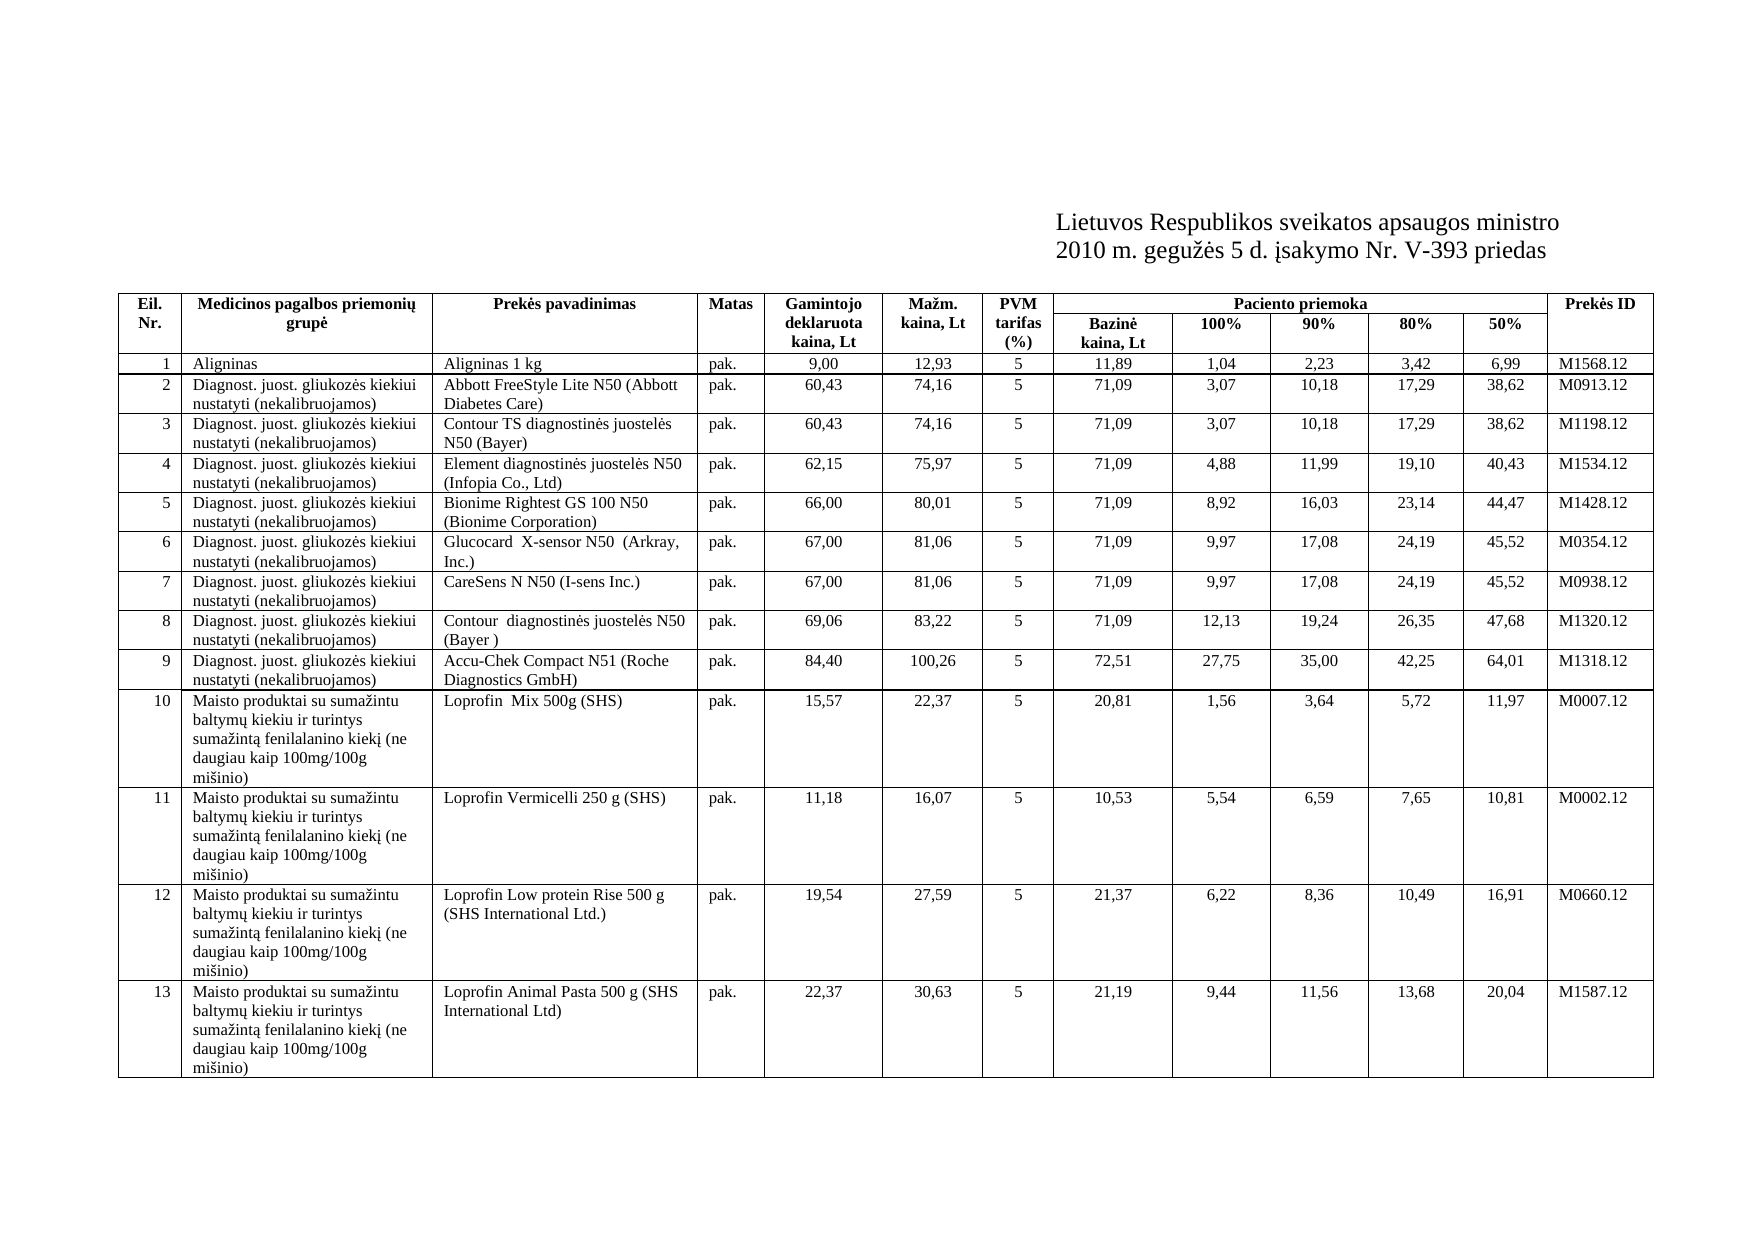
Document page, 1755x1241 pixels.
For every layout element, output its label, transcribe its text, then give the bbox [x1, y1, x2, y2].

table_cell 4 [119, 454, 181, 492]
table_cell 84,40 [765, 650, 882, 689]
table_cell CareSens N N50 (I-sens Inc.) [433, 572, 697, 610]
table_cell M0354.12 [1548, 532, 1653, 571]
table_cell 12,93 [883, 354, 982, 373]
table_cell 42,25 [1369, 650, 1463, 689]
table_cell 23,14 [1369, 493, 1463, 531]
table_cell Diagnost. juost. gliukozės kiekiui nustatyti (nekalibruojamos) [182, 611, 432, 649]
table_cell 60,43 [765, 375, 882, 413]
table_cell Bazinė kaina, Lt [1054, 314, 1172, 352]
table_cell Aligninas [182, 354, 432, 373]
table_header Paciento priemoka [1054, 294, 1547, 313]
table_cell 12,13 [1173, 611, 1270, 649]
table_cell M1428.12 [1548, 493, 1653, 531]
table_cell 5 [983, 650, 1053, 689]
table_cell pak. [698, 354, 764, 373]
table_cell M1568.12 [1548, 354, 1653, 373]
table_cell M0002.12 [1548, 788, 1653, 883]
table_cell Loprofin Vermicelli 250 g (SHS) [433, 788, 697, 883]
table_cell pak. [698, 611, 764, 649]
text Lietuvos Respublikos sveikatos apsaugos ministro [1056, 207, 1636, 235]
table_cell 3,64 [1271, 691, 1368, 787]
table_cell 16,91 [1464, 885, 1547, 980]
table_cell 44,47 [1464, 493, 1547, 531]
table_cell pak. [698, 532, 764, 571]
table_cell 1 [119, 354, 181, 373]
table_cell 80% [1369, 314, 1463, 352]
table_cell 9 [119, 650, 181, 689]
table_cell pak. [698, 493, 764, 531]
table_cell 13 [119, 981, 181, 1077]
table_cell 10,18 [1271, 414, 1368, 452]
table_cell 100% [1173, 314, 1270, 352]
table_cell 13,68 [1369, 981, 1463, 1077]
table_cell 5 [983, 572, 1053, 610]
table_cell 19,10 [1369, 454, 1463, 492]
table_cell 5,54 [1173, 788, 1270, 883]
table_header Medicinos pagalbos priemonių grupė [182, 294, 432, 352]
table_cell 6,59 [1271, 788, 1368, 883]
table_header Prekės pavadinimas [433, 294, 697, 352]
table_cell pak. [698, 650, 764, 689]
table_cell 6,22 [1173, 885, 1270, 980]
table_cell 5,72 [1369, 691, 1463, 787]
table_cell 9,97 [1173, 572, 1270, 610]
table_cell 47,68 [1464, 611, 1547, 649]
table_cell pak. [698, 572, 764, 610]
table_cell 8,36 [1271, 885, 1368, 980]
table_cell 9,00 [765, 354, 882, 373]
table_cell 3,07 [1173, 375, 1270, 413]
table_cell 62,15 [765, 454, 882, 492]
table_cell Maisto produktai su sumažintu baltymų kiekiu ir turintys sumažintą fenilalanino kiekį (ne daugiau kaip 100mg/100g mišinio) [182, 981, 432, 1077]
table_cell 67,00 [765, 532, 882, 571]
table_cell 3 [119, 414, 181, 452]
table_cell M1534.12 [1548, 454, 1653, 492]
table_cell Loprofin Low protein Rise 500 g (SHS International Ltd.) [433, 885, 697, 980]
table_cell Diagnost. juost. gliukozės kiekiui nustatyti (nekalibruojamos) [182, 375, 432, 413]
table_cell 40,43 [1464, 454, 1547, 492]
table_cell 5 [119, 493, 181, 531]
table_cell 71,09 [1054, 414, 1172, 452]
table_cell 16,07 [883, 788, 982, 883]
table_cell 3,07 [1173, 414, 1270, 452]
table_cell 11,18 [765, 788, 882, 883]
table_cell 11 [119, 788, 181, 883]
table_cell Contour diagnostinės juostelės N50 (Bayer ) [433, 611, 697, 649]
table_cell 17,29 [1369, 375, 1463, 413]
table_cell 5 [983, 981, 1053, 1077]
table_cell 100,26 [883, 650, 982, 689]
table_cell 6 [119, 532, 181, 571]
table_cell 38,62 [1464, 375, 1547, 413]
table_header Eil. Nr. [119, 294, 181, 352]
table_cell 8,92 [1173, 493, 1270, 531]
table_cell 5 [983, 788, 1053, 883]
table_cell 75,97 [883, 454, 982, 492]
table_cell 5 [983, 414, 1053, 452]
table_cell 90% [1271, 314, 1368, 352]
table_cell 64,01 [1464, 650, 1547, 689]
table_cell pak. [698, 885, 764, 980]
table_cell 11,99 [1271, 454, 1368, 492]
table_cell 81,06 [883, 572, 982, 610]
table_cell 17,08 [1271, 532, 1368, 571]
table_cell 11,89 [1054, 354, 1172, 373]
table_cell 71,09 [1054, 611, 1172, 649]
table_cell 45,52 [1464, 572, 1547, 610]
table_cell 81,06 [883, 532, 982, 571]
table_cell 2,23 [1271, 354, 1368, 373]
table_cell Diagnost. juost. gliukozės kiekiui nustatyti (nekalibruojamos) [182, 454, 432, 492]
table_cell M0938.12 [1548, 572, 1653, 610]
table_cell Maisto produktai su sumažintu baltymų kiekiu ir turintys sumažintą fenilalanino kiekį (ne daugiau kaip 100mg/100g mišinio) [182, 691, 432, 787]
table_cell 10 [119, 690, 181, 787]
table_cell 19,54 [765, 885, 882, 980]
table_cell 38,62 [1464, 414, 1547, 452]
table_cell 5 [983, 375, 1053, 413]
table_header Prekės ID [1548, 294, 1653, 352]
table_cell M0660.12 [1548, 885, 1653, 980]
table_cell 20,81 [1054, 691, 1172, 787]
table_cell 45,52 [1464, 532, 1547, 571]
table_cell 72,51 [1054, 650, 1172, 689]
table_cell 66,00 [765, 493, 882, 531]
table_cell Diagnost. juost. gliukozės kiekiui nustatyti (nekalibruojamos) [182, 572, 432, 610]
table_cell 10,18 [1271, 375, 1368, 413]
table_cell 67,00 [765, 572, 882, 610]
table_cell 10,81 [1464, 788, 1547, 883]
table_cell Loprofin Animal Pasta 500 g (SHS International Ltd) [433, 981, 697, 1077]
table_cell Diagnost. juost. gliukozės kiekiui nustatyti (nekalibruojamos) [182, 493, 432, 531]
table_cell 9,44 [1173, 981, 1270, 1077]
table_cell 10,53 [1054, 788, 1172, 883]
table_cell M1320.12 [1548, 611, 1653, 649]
table_cell 35,00 [1271, 650, 1368, 689]
table_cell 27,75 [1173, 650, 1270, 689]
table_cell pak. [698, 375, 764, 413]
table_cell 20,04 [1464, 981, 1547, 1077]
table_cell 16,03 [1271, 493, 1368, 531]
table_cell 5 [983, 354, 1053, 373]
table_cell 22,37 [765, 981, 882, 1077]
table_cell 4,88 [1173, 454, 1270, 492]
table_cell 83,22 [883, 611, 982, 649]
table_cell Diagnost. juost. gliukozės kiekiui nustatyti (nekalibruojamos) [182, 532, 432, 571]
table_cell 7,65 [1369, 788, 1463, 883]
table_cell 12 [119, 885, 181, 980]
table_cell 80,01 [883, 493, 982, 531]
table_cell Aligninas 1 kg [433, 354, 697, 373]
table_cell 26,35 [1369, 611, 1463, 649]
table_cell 5 [983, 493, 1053, 531]
table_cell 27,59 [883, 885, 982, 980]
table_cell 50% [1464, 314, 1547, 352]
table_cell pak. [698, 981, 764, 1077]
table_cell M0913.12 [1548, 375, 1653, 413]
table_cell 71,09 [1054, 572, 1172, 610]
table_cell 2 [119, 375, 181, 413]
table_header Matas [698, 294, 764, 352]
table_cell 7 [119, 572, 181, 610]
table_cell 30,63 [883, 981, 982, 1077]
table_cell 69,06 [765, 611, 882, 649]
table_cell Element diagnostinės juostelės N50 (Infopia Co., Ltd) [433, 454, 697, 492]
table_cell M1587.12 [1548, 981, 1653, 1077]
table_header PVM tarifas (%) [983, 294, 1053, 352]
table_cell 17,29 [1369, 414, 1463, 452]
table_cell pak. [698, 788, 764, 883]
table_cell M1318.12 [1548, 650, 1653, 689]
table_cell 9,97 [1173, 532, 1270, 571]
table_cell Abbott FreeStyle Lite N50 (Abbott Diabetes Care) [433, 375, 697, 413]
table_cell 1,56 [1173, 691, 1270, 787]
table_cell 60,43 [765, 414, 882, 452]
table_cell 71,09 [1054, 493, 1172, 531]
table_cell 15,57 [765, 691, 882, 787]
table_cell Diagnost. juost. gliukozės kiekiui nustatyti (nekalibruojamos) [182, 650, 432, 689]
table_cell 8 [119, 611, 181, 649]
table_cell 3,42 [1369, 354, 1463, 373]
table_cell Contour TS diagnostinės juostelės N50 (Bayer) [433, 414, 697, 452]
table_cell 5 [983, 885, 1053, 980]
table_cell 74,16 [883, 414, 982, 452]
table_cell Maisto produktai su sumažintu baltymų kiekiu ir turintys sumažintą fenilalanino kiekį (ne daugiau kaip 100mg/100g mišinio) [182, 885, 432, 980]
table_cell 24,19 [1369, 572, 1463, 610]
table_cell 17,08 [1271, 572, 1368, 610]
table_cell 11,56 [1271, 981, 1368, 1077]
table_cell 5 [983, 532, 1053, 571]
table_cell 71,09 [1054, 532, 1172, 571]
text 2010 m. gegužės 5 d. įsakymo Nr. V-393 priedas [1056, 235, 1636, 264]
table_cell 22,37 [883, 691, 982, 787]
table_cell M1198.12 [1548, 414, 1653, 452]
table_cell Diagnost. juost. gliukozės kiekiui nustatyti (nekalibruojamos) [182, 414, 432, 452]
table_cell 5 [983, 611, 1053, 649]
table_cell 21,37 [1054, 885, 1172, 980]
table_cell 74,16 [883, 375, 982, 413]
table_cell pak. [698, 454, 764, 492]
table_cell M0007.12 [1548, 691, 1653, 787]
table_cell 10,49 [1369, 885, 1463, 980]
table_cell pak. [698, 691, 764, 787]
table_cell 71,09 [1054, 454, 1172, 492]
table_cell 19,24 [1271, 611, 1368, 649]
table_cell Bionime Rightest GS 100 N50 (Bionime Corporation) [433, 493, 697, 531]
table_cell pak. [698, 414, 764, 452]
table_cell 71,09 [1054, 375, 1172, 413]
table_header Mažm. kaina, Lt [883, 294, 982, 352]
table_header Gamintojo deklaruota kaina, Lt [765, 294, 882, 352]
table_cell 1,04 [1173, 354, 1270, 373]
table_cell 5 [983, 691, 1053, 787]
table_cell Loprofin Mix 500g (SHS) [433, 691, 697, 787]
table_cell Glucocard X-sensor N50 (Arkray, Inc.) [433, 532, 697, 571]
table_cell 21,19 [1054, 981, 1172, 1077]
table_cell 6,99 [1464, 354, 1547, 373]
table_cell Accu-Chek Compact N51 (Roche Diagnostics GmbH) [433, 650, 697, 689]
table_cell 11,97 [1464, 691, 1547, 787]
table_cell 5 [983, 454, 1053, 492]
table_cell 24,19 [1369, 532, 1463, 571]
table_cell Maisto produktai su sumažintu baltymų kiekiu ir turintys sumažintą fenilalanino kiekį (ne daugiau kaip 100mg/100g mišinio) [182, 788, 432, 883]
